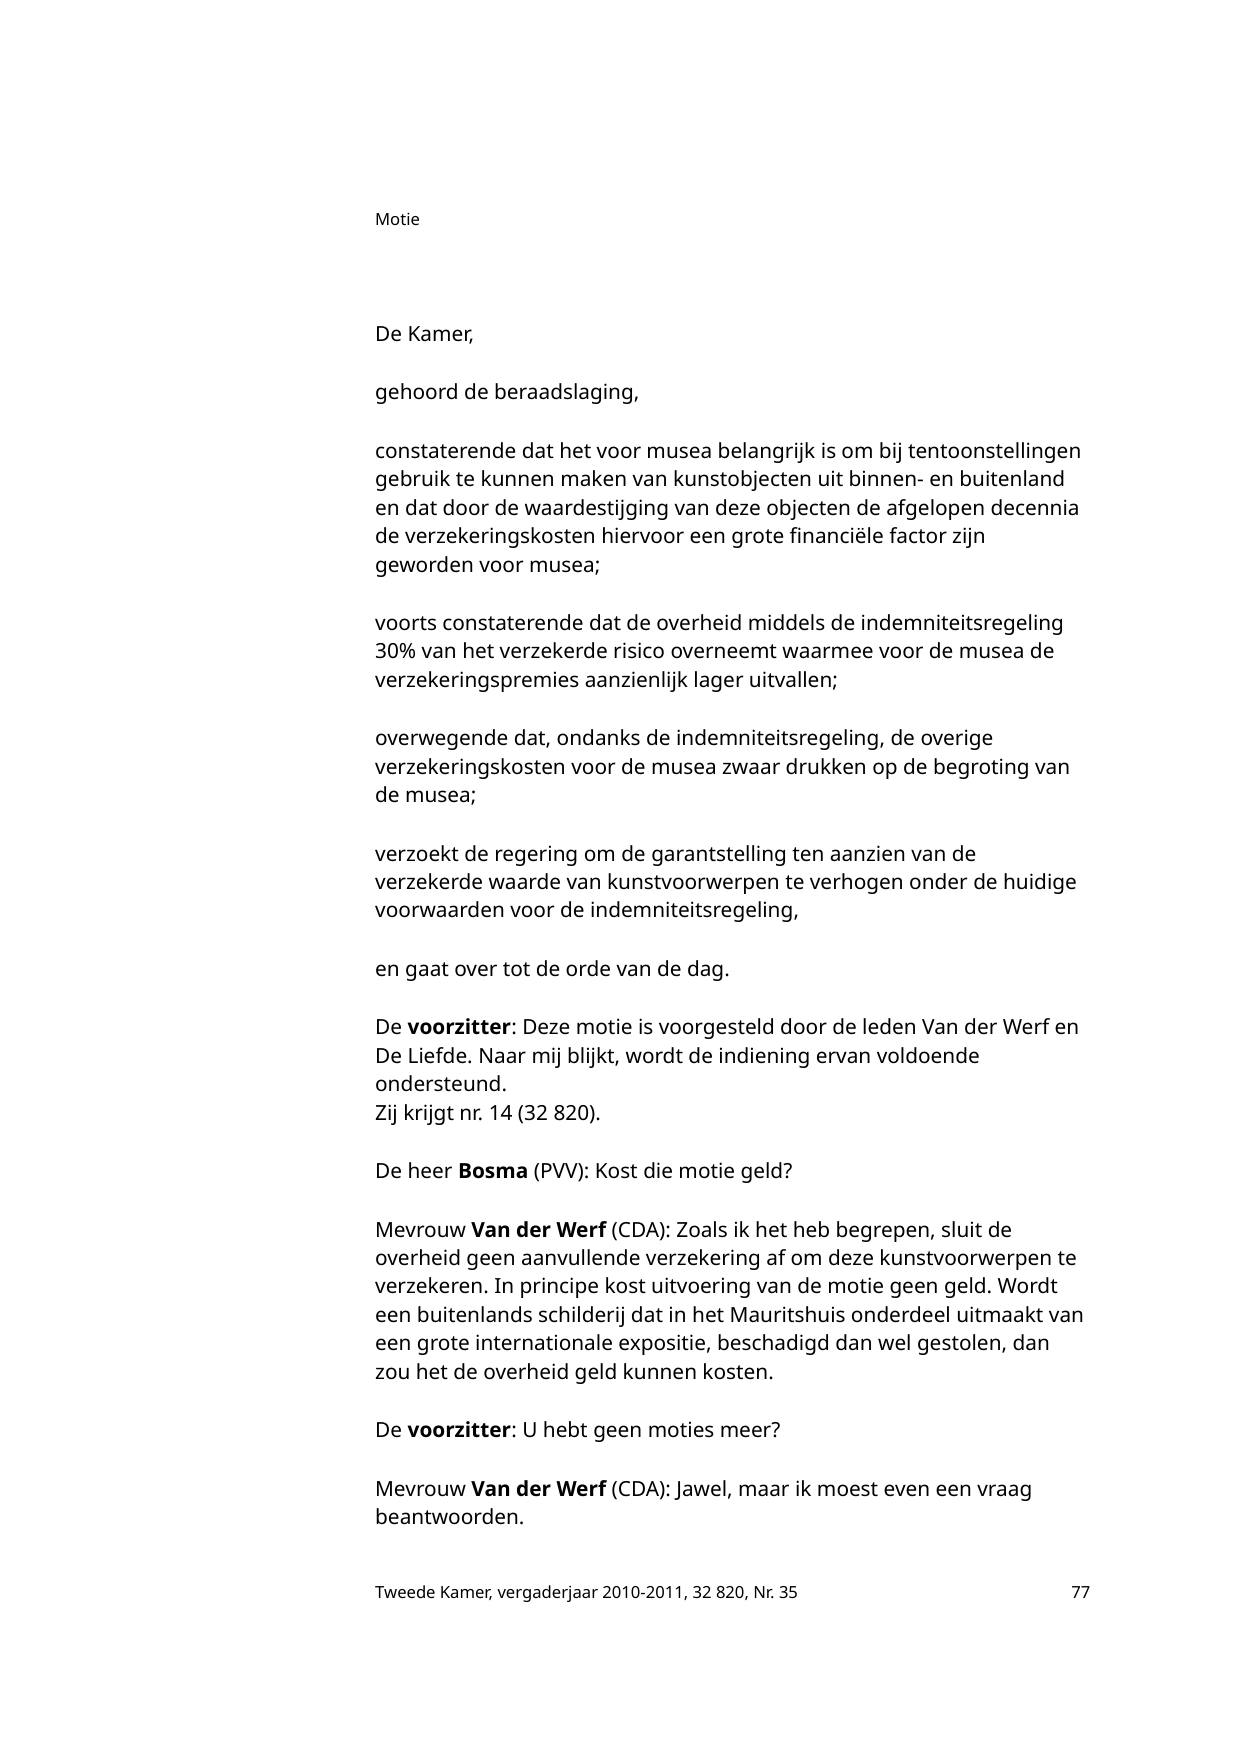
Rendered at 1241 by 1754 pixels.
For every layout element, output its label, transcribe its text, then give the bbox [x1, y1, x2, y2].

text constaterende dat het voor musea belangrijk is om bij tentoonstellingen gebruik te kunnen maken van kunstobjecten uit binnen- en buitenland en dat door de waardestijging van deze objecten de afgelopen decennia de verzekeringskosten hiervoor een grote financiële factor zijn geworden voor musea; [375, 436, 1090, 578]
text Mevrouw Van der Werf (CDA): Jawel, maar ik moest even een vraag beantwoorden. [375, 1474, 1090, 1531]
text overwegende dat, ondanks de indemniteitsregeling, de overige verzekeringskosten voor de musea zwaar drukken op de begroting van de musea; [375, 723, 1090, 809]
text Zij krijgt nr. 14 (32 820). [375, 1098, 1090, 1126]
text De voorzitter: U hebt geen moties meer? [375, 1415, 1090, 1444]
text en gaat over tot de orde van de dag. [375, 954, 1090, 982]
text Mevrouw Van der Werf (CDA): Zoals ik het heb begrepen, sluit de overheid geen aanvullende verzekering af om deze kunstvoorwerpen te verzekeren. In principe kost uitvoering van de motie geen geld. Wordt een buitenlands schilderij dat in het Mauritshuis onderdeel uitmaakt van een grote internationale expositie, beschadigd dan wel gestolen, dan zou het de overheid geld kunnen kosten. [375, 1215, 1090, 1385]
table_header Motie [375, 208, 1090, 261]
text De heer Bosma (PVV): Kost die motie geld? [375, 1156, 1090, 1185]
text gehoord de beraadslaging, [375, 377, 1090, 406]
text verzoekt de regering om de garantstelling ten aanzien van de verzekerde waarde van kunstvoorwerpen te verhogen onder de huidige voorwaarden voor de indemniteitsregeling, [375, 839, 1090, 924]
text De Kamer, [375, 319, 1090, 347]
text De voorzitter: Deze motie is voorgesteld door de leden Van der Werf en De Liefde. Naar mij blijkt, wordt de indiening ervan voldoende ondersteund. [375, 1012, 1090, 1098]
text voorts constaterende dat de overheid middels de indemniteitsregeling 30% van het verzekerde risico overneemt waarmee voor de musea de verzekeringspremies aanzienlijk lager uitvallen; [375, 608, 1090, 693]
